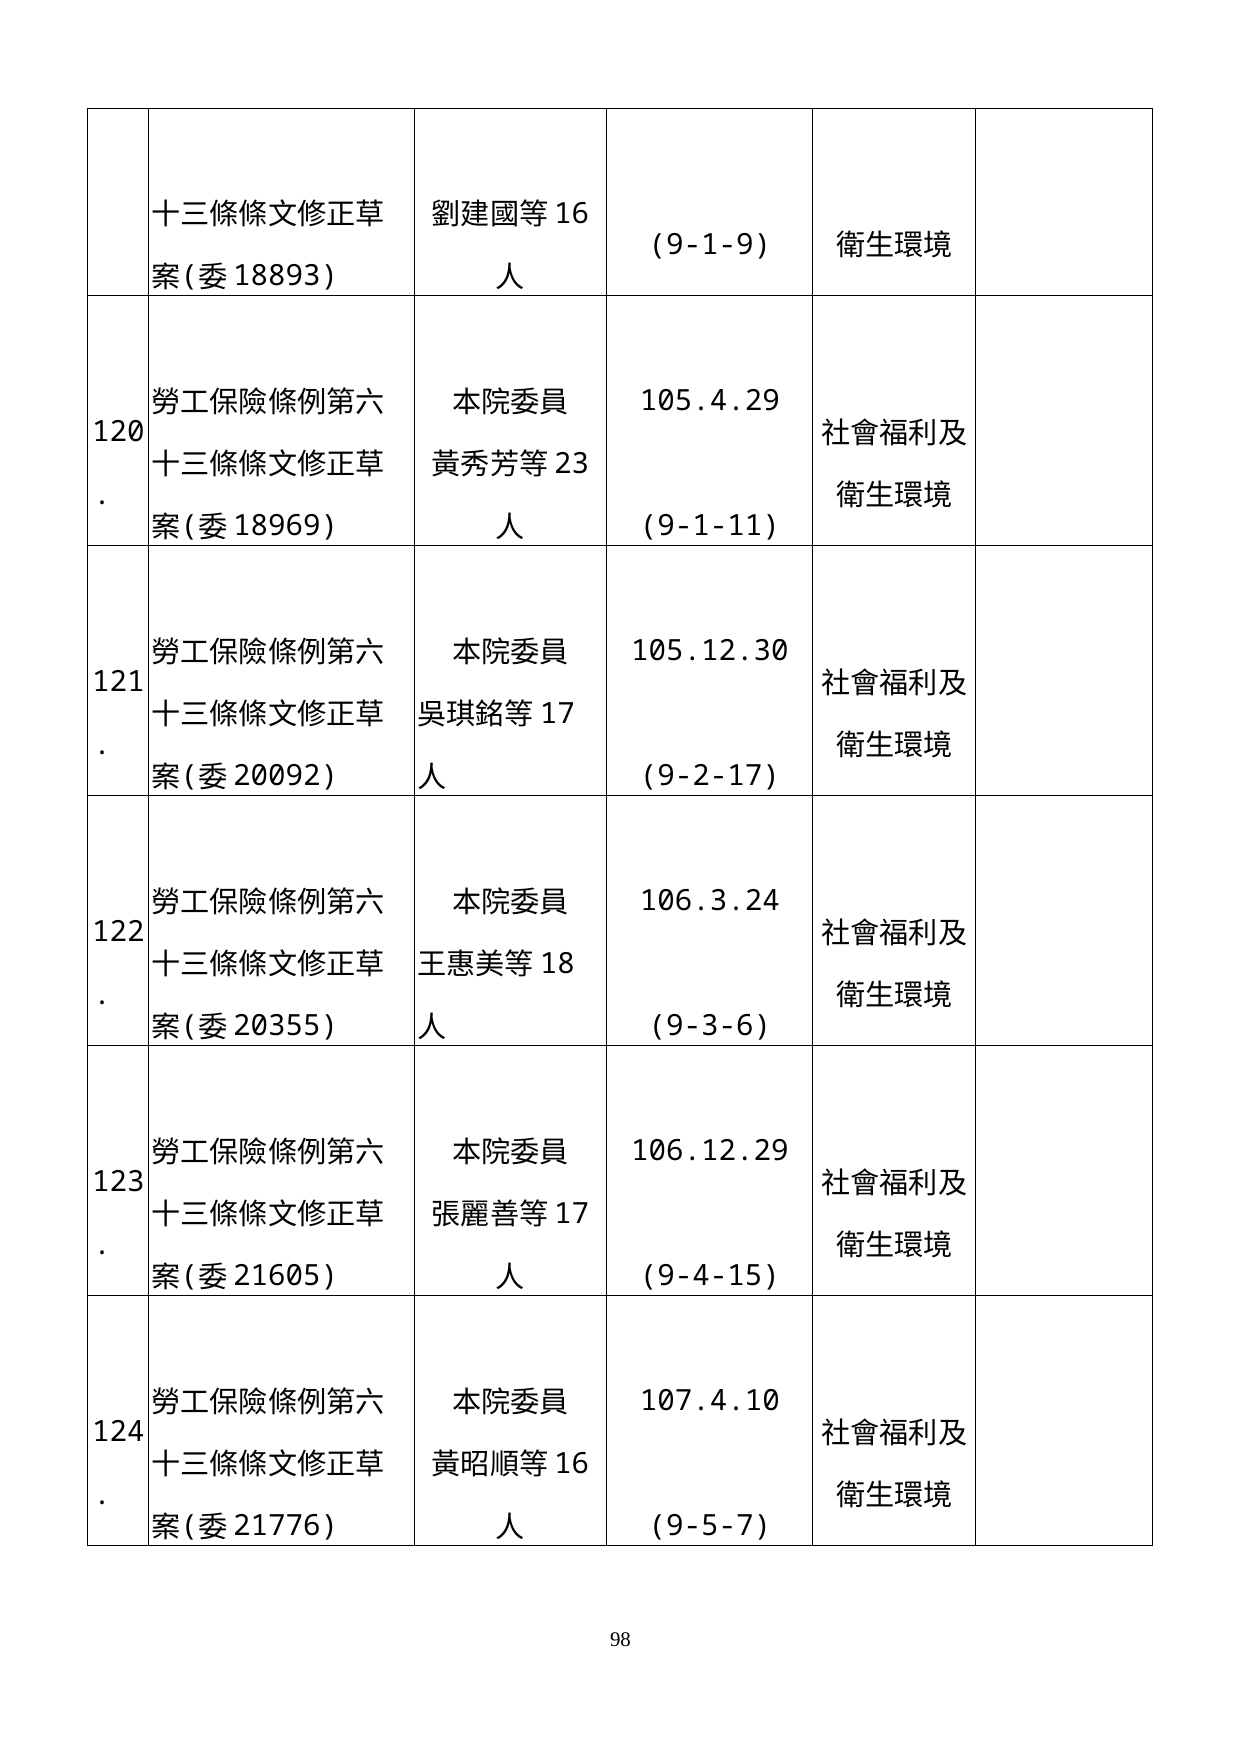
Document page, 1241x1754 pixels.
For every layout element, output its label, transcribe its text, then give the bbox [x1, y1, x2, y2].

table_cell [976, 109, 1152, 295]
table_cell [976, 546, 1152, 795]
table_cell 十三條條文修正草案(委18893) [149, 109, 414, 295]
table_cell 106.3.24 (9-3-6) [607, 796, 812, 1045]
table_cell [976, 296, 1152, 545]
table_cell 社會福利及衛生環境 [813, 1296, 975, 1545]
table_cell [88, 1296, 148, 1545]
table_cell [88, 796, 148, 1045]
table_cell 本院委員 黃昭順等16人 [415, 1296, 606, 1545]
table_cell (9-1-9) [607, 109, 812, 295]
table_cell 勞工保險條例第六十三條條文修正草案(委18969) [149, 296, 414, 545]
table_cell 本院委員 黃秀芳等23人 [415, 296, 606, 545]
table_cell 106.12.29 (9-4-15) [607, 1046, 812, 1295]
table_cell 本院委員 張麗善等17人 [415, 1046, 606, 1295]
table_cell [88, 109, 148, 295]
table_cell [976, 796, 1152, 1045]
table_cell 勞工保險條例第六十三條條文修正草案(委20092) [149, 546, 414, 795]
table_cell 勞工保險條例第六十三條條文修正草案(委21776) [149, 1296, 414, 1545]
table_cell 105.4.29 (9-1-11) [607, 296, 812, 545]
table_cell 勞工保險條例第六十三條條文修正草案(委20355) [149, 796, 414, 1045]
table_cell 劉建國等16人 [415, 109, 606, 295]
table_cell 衛生環境 [813, 109, 975, 295]
table_cell 社會福利及衛生環境 [813, 796, 975, 1045]
table_cell 107.4.10 (9-5-7) [607, 1296, 812, 1545]
table_cell 社會福利及衛生環境 [813, 296, 975, 545]
table_cell 社會福利及衛生環境 [813, 546, 975, 795]
table_cell 本院委員 王惠美等18人 [415, 796, 606, 1045]
table_cell 本院委員 吳琪銘等17人 [415, 546, 606, 795]
table_cell [88, 546, 148, 795]
table_cell [88, 296, 148, 545]
table_cell 社會福利及衛生環境 [813, 1046, 975, 1295]
table_cell 105.12.30 (9-2-17) [607, 546, 812, 795]
table_cell [976, 1296, 1152, 1545]
table_cell [88, 1046, 148, 1295]
table_cell 勞工保險條例第六十三條條文修正草案(委21605) [149, 1046, 414, 1295]
table_cell [976, 1046, 1152, 1295]
